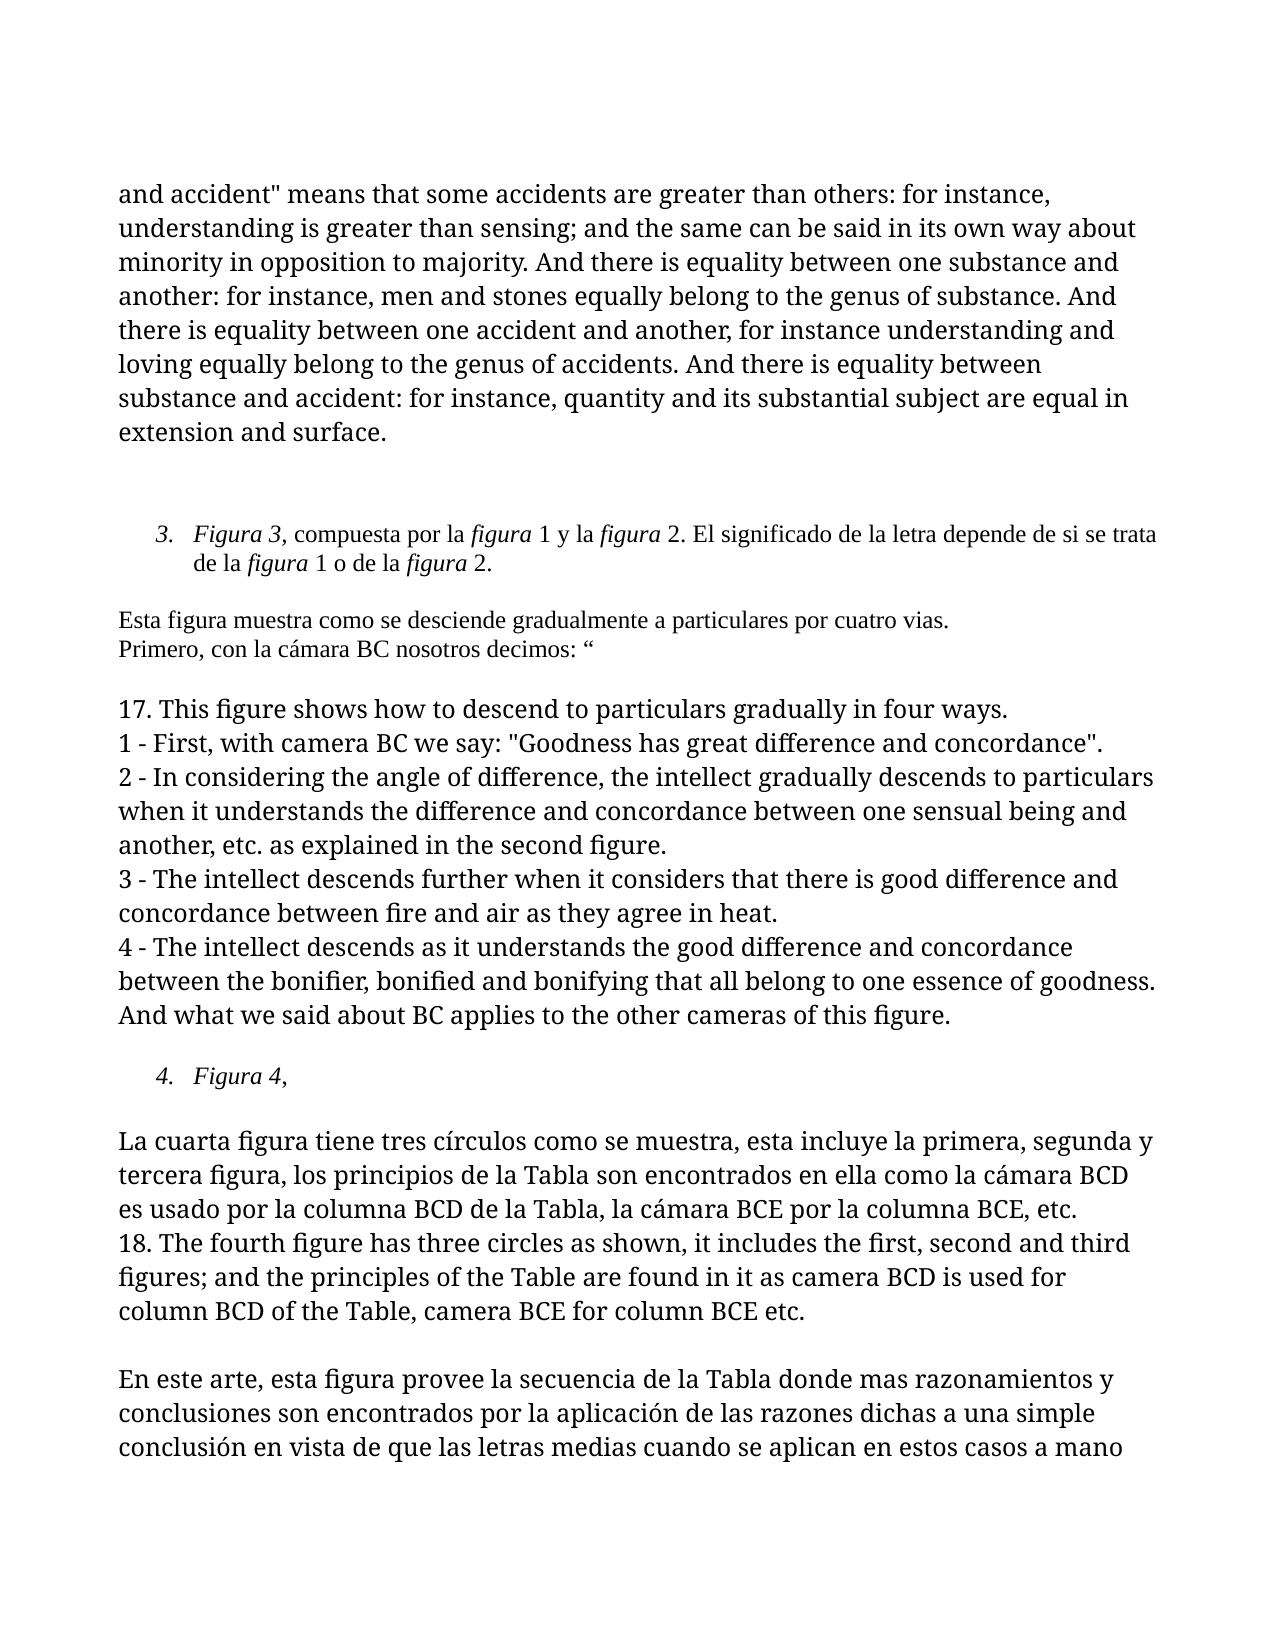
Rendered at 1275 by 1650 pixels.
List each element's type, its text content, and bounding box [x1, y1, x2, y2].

text La cuarta figura tiene tres círculos como se muestra, esta incluye la primera, segunda y tercera figura, los principios de la Tabla son encontrados en ella como la cámara BCD es usado por la columna BCD de la Tabla, la cámara BCE por la columna BCE, etc. [118, 1123, 1157, 1226]
text 18. The fourth figure has three circles as shown, it includes the first, second and third figures; and the principles of the Table are found in it as camera BCD is used for column BCD of the Table, camera BCE for column BCE etc. [118, 1226, 1157, 1328]
text 17. This figure shows how to descend to particulars gradually in four ways. 1 - First, with camera BC we say: "Goodness has great difference and concordance". 2 - In considering the angle of difference, the intellect gradually descends to particulars when it understands the difference and concordance between one sensual being and another, etc. as explained in the second figure. 3 - The intellect descends further when it considers that there is good difference and concordance between fire and air as they agree in heat. 4 - The intellect descends as it understands the good difference and concordance between the bonifier, bonified and bonifying that all belong to one essence of goodness. And what we said about BC applies to the other cameras of this figure. [118, 691, 1157, 1032]
text and accident" means that some accidents are greater than others: for instance, understanding is greater than sensing; and the same can be said in its own way about minority in opposition to majority. And there is equality between one substance and another: for instance, men and stones equally belong to the genus of substance. And there is equality between one accident and another, for instance understanding and loving equally belong to the genus of accidents. And there is equality between substance and accident: for instance, quantity and its substantial subject are equal in extension and surface. [118, 176, 1157, 449]
text En este arte, esta figura provee la secuencia de la Tabla donde mas razonamientos y conclusiones son encontrados por la aplicación de las razones dichas a una simple conclusión en vista de que las letras medias cuando se aplican en estos casos a mano [118, 1362, 1157, 1464]
list Figura 3, compuesta por la figura 1 y la figura 2. El significado de la letra depende de si se trata de la figura 1 o de la figura 2. [156, 519, 1157, 576]
text Primero, con la cámara BC nosotros decimos: “ [118, 634, 1157, 663]
text Esta figura muestra como se desciende gradualmente a particulares por cuatro vias. [118, 605, 1157, 634]
list Figura 4, [156, 1061, 1157, 1089]
